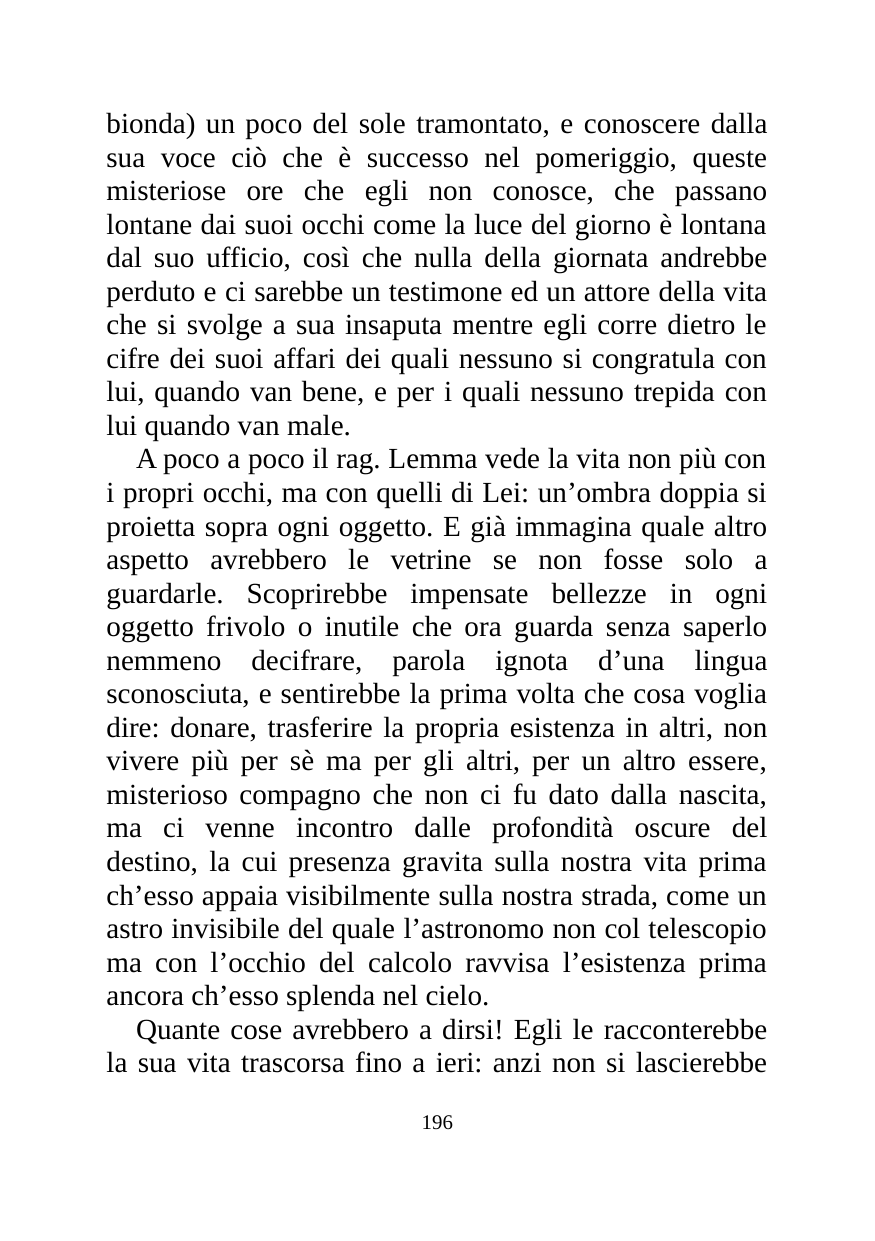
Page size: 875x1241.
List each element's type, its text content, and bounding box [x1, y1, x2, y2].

text Quante cose avrebbero a dirsi! Egli le racconterebbe la sua vita trascorsa fino a ieri: anzi non si lascierebbe [106, 1012, 768, 1079]
text bionda) un poco del sole tramontato, e conoscere dalla sua voce ciò che è successo nel pomeriggio, queste misteriose ore che egli non conosce, che passano lontane dai suoi occhi come la luce del giorno è lontana dal suo ufficio, così che nulla della giornata andrebbe perduto e ci sarebbe un testimone ed un attore della vita che si svolge a sua insaputa mentre egli corre dietro le cifre dei suoi affari dei quali nessuno si congratula con lui, quando van bene, e per i quali nessuno trepida con lui quando van male. [106, 106, 768, 442]
text A poco a poco il rag. Lemma vede la vita non più con i propri occhi, ma con quelli di Lei: un’ombra doppia si proietta sopra ogni oggetto. E già immagina quale altro aspetto avrebbero le vetrine se non fosse solo a guardarle. Scoprirebbe impensate bellezze in ogni oggetto frivolo o inutile che ora guarda senza saperlo nemmeno decifrare, parola ignota d’una lingua sconosciuta, e sentirebbe la prima volta che cosa voglia dire: donare, trasferire la propria esistenza in altri, non vivere più per sè ma per gli altri, per un altro essere, misterioso compagno che non ci fu dato dalla nascita, ma ci venne incontro dalle profondità oscure del destino, la cui presenza gravita sulla nostra vita prima ch’esso appaia visibilmente sulla nostra strada, come un astro invisibile del quale l’astronomo non col telescopio ma con l’occhio del calcolo ravvisa l’esistenza prima ancora ch’esso splenda nel cielo. [106, 442, 768, 1012]
